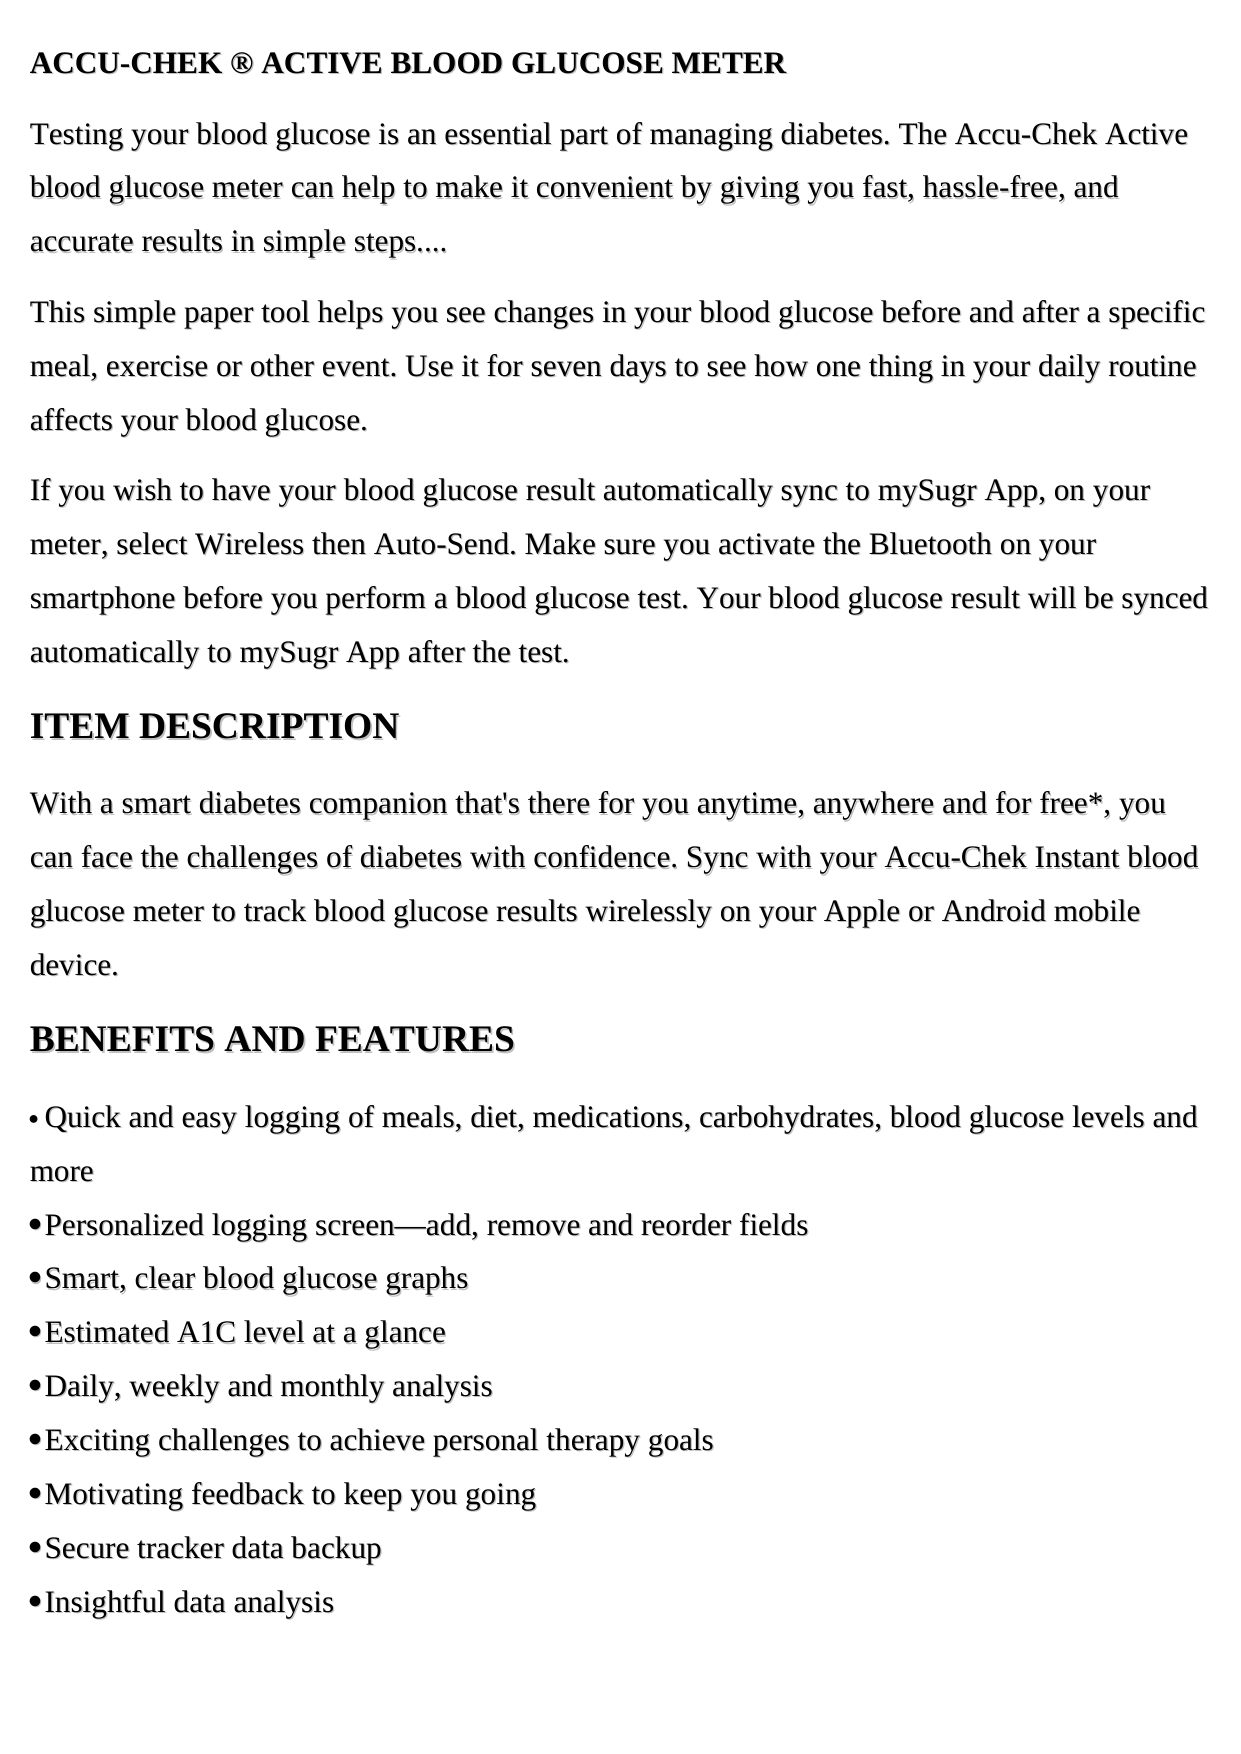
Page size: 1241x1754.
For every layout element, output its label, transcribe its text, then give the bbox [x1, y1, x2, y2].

text With a smart diabetes companion that's there for you anytime, anywhere and for free*, you can face the challenges of diabetes with confidence. Sync with your Accu-Chek Instant blood glucose meter to track blood glucose results wirelessly on your Apple or Android mobile device. [29, 785, 1211, 982]
list Exciting challenges to achieve personal therapy goals [29, 1421, 1211, 1457]
list Daily, weekly and monthly analysis [29, 1367, 1211, 1403]
text ACCU-CHEK ® ACTIVE BLOOD GLUCOSE METER [29, 44, 1211, 80]
list Insightful data analysis [29, 1583, 1211, 1619]
list Personalized logging screen—add, remove and reorder fields [29, 1206, 1211, 1242]
list Quick and easy logging of meals, diet, medications, carbohydrates, blood glucose levels and more [29, 1098, 1211, 1188]
text BENEFITS AND FEATURES [29, 1017, 1211, 1060]
text This simple paper tool helps you see changes in your blood glucose before and after a specific meal, exercise or other event. Use it for seven days to see how one thing in your daily routine affects your blood glucose. [29, 293, 1211, 437]
list Estimated A1C level at a glance [29, 1314, 1211, 1349]
text Testing your blood glucose is an essential part of managing diabetes. The Accu-Chek Active blood glucose meter can help to make it convenient by giving you fast, hassle-free, and accurate results in simple steps.... [29, 115, 1211, 258]
text ITEM DESCRIPTION [29, 703, 1211, 747]
text If you wish to have your blood glucose result automatically sync to mySugr App, on your meter, select Wireless then Auto-Send. Make sure you activate the Bluetooth on your smartphone before you perform a blood glucose test. Your blood glucose result will be synced automatically to mySugr App after the test. [29, 471, 1211, 669]
list Secure tracker data backup [29, 1529, 1211, 1565]
list Motivating feedback to keep you going [29, 1475, 1211, 1511]
list Smart, clear blood glucose graphs [29, 1260, 1211, 1296]
